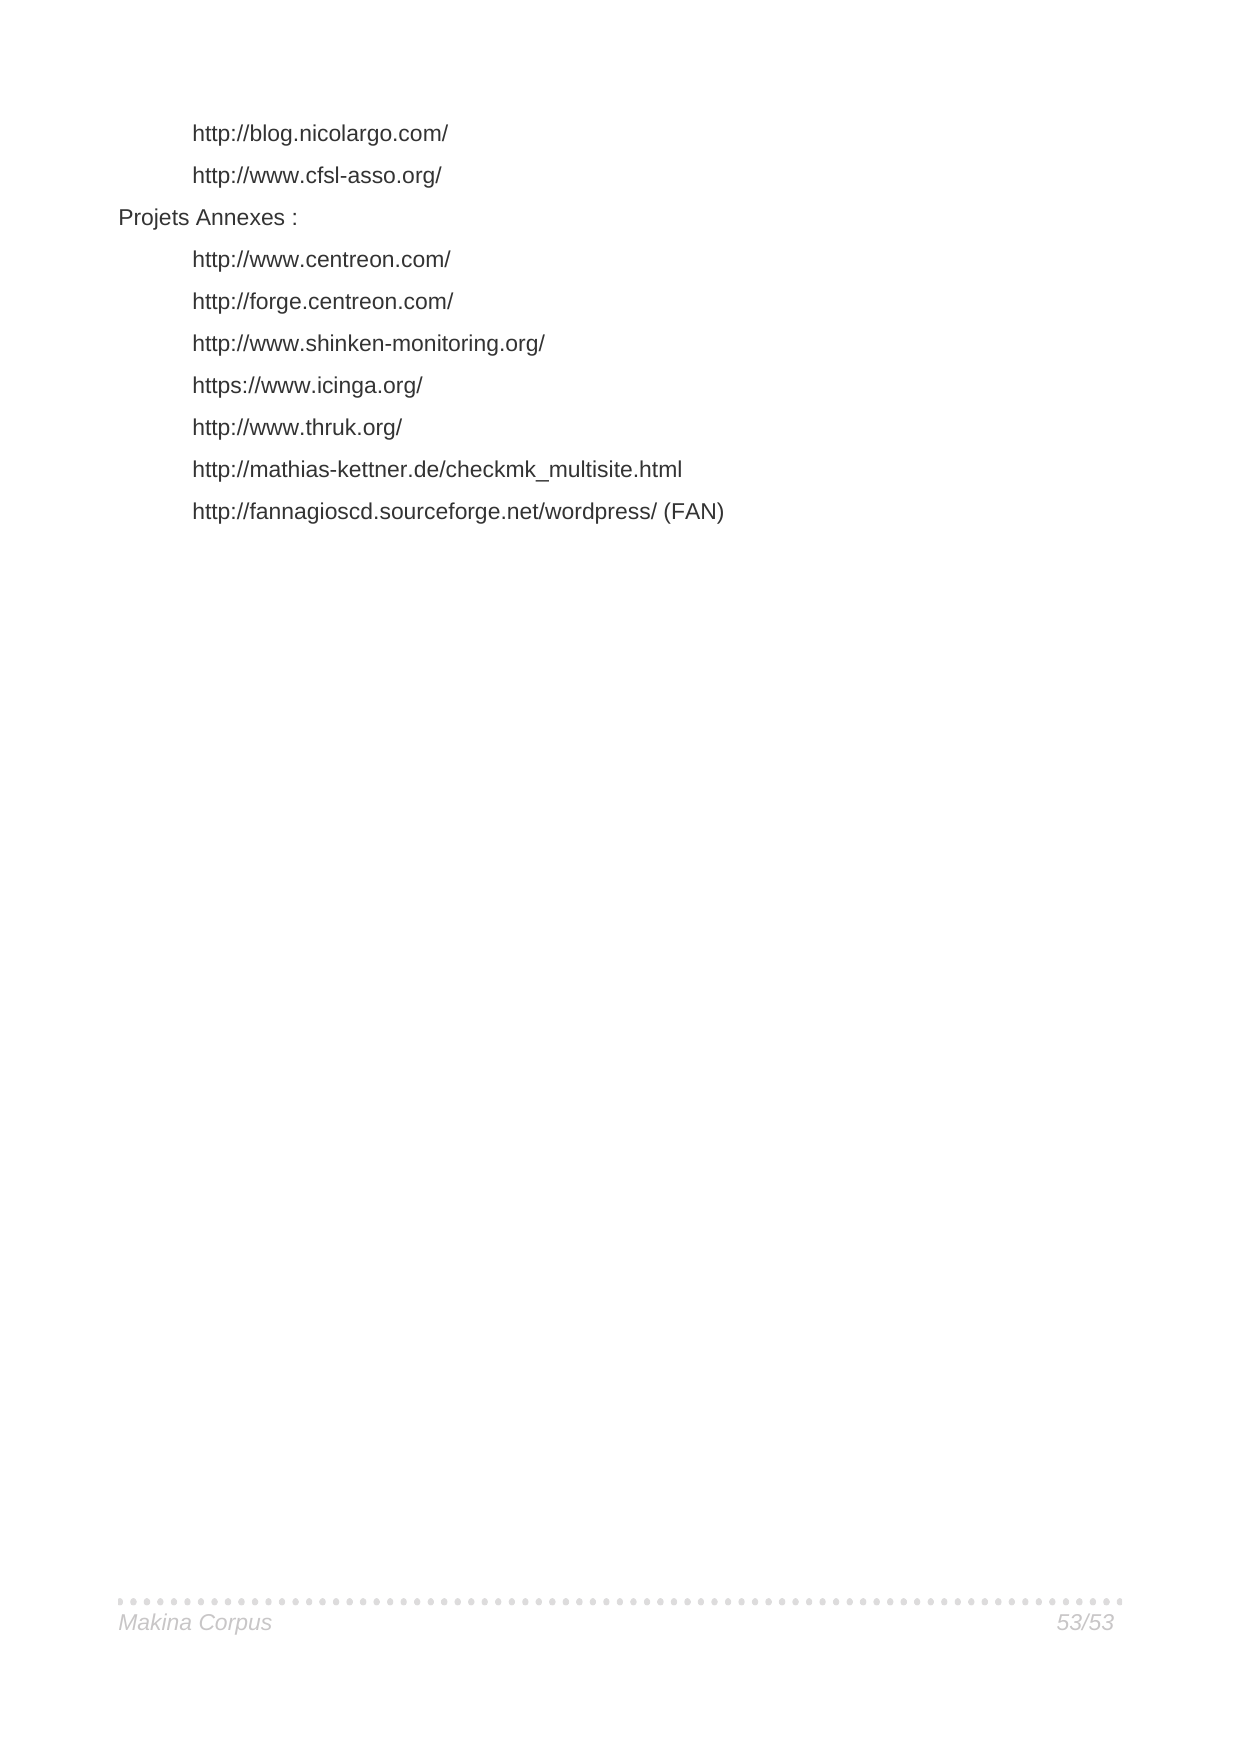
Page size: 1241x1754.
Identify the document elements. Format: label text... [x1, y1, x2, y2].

text http://www.shinken-monitoring.org/ [192, 328, 1122, 357]
text http://fannagioscd.sourceforge.net/wordpress/ (FAN) [192, 496, 1122, 525]
text http://mathias-kettner.de/checkmk_multisite.html [192, 454, 1122, 483]
text Projets Annexes : [118, 202, 1122, 232]
text http://blog.nicolargo.com/ [192, 118, 1122, 148]
text http://www.centreon.com/ [192, 244, 1122, 273]
picture [118, 1593, 1123, 1610]
text http://www.thruk.org/ [192, 412, 1122, 441]
text http://www.cfsl-asso.org/ [192, 160, 1122, 189]
text https://www.icinga.org/ [192, 370, 1122, 399]
text http://forge.centreon.com/ [192, 286, 1122, 316]
